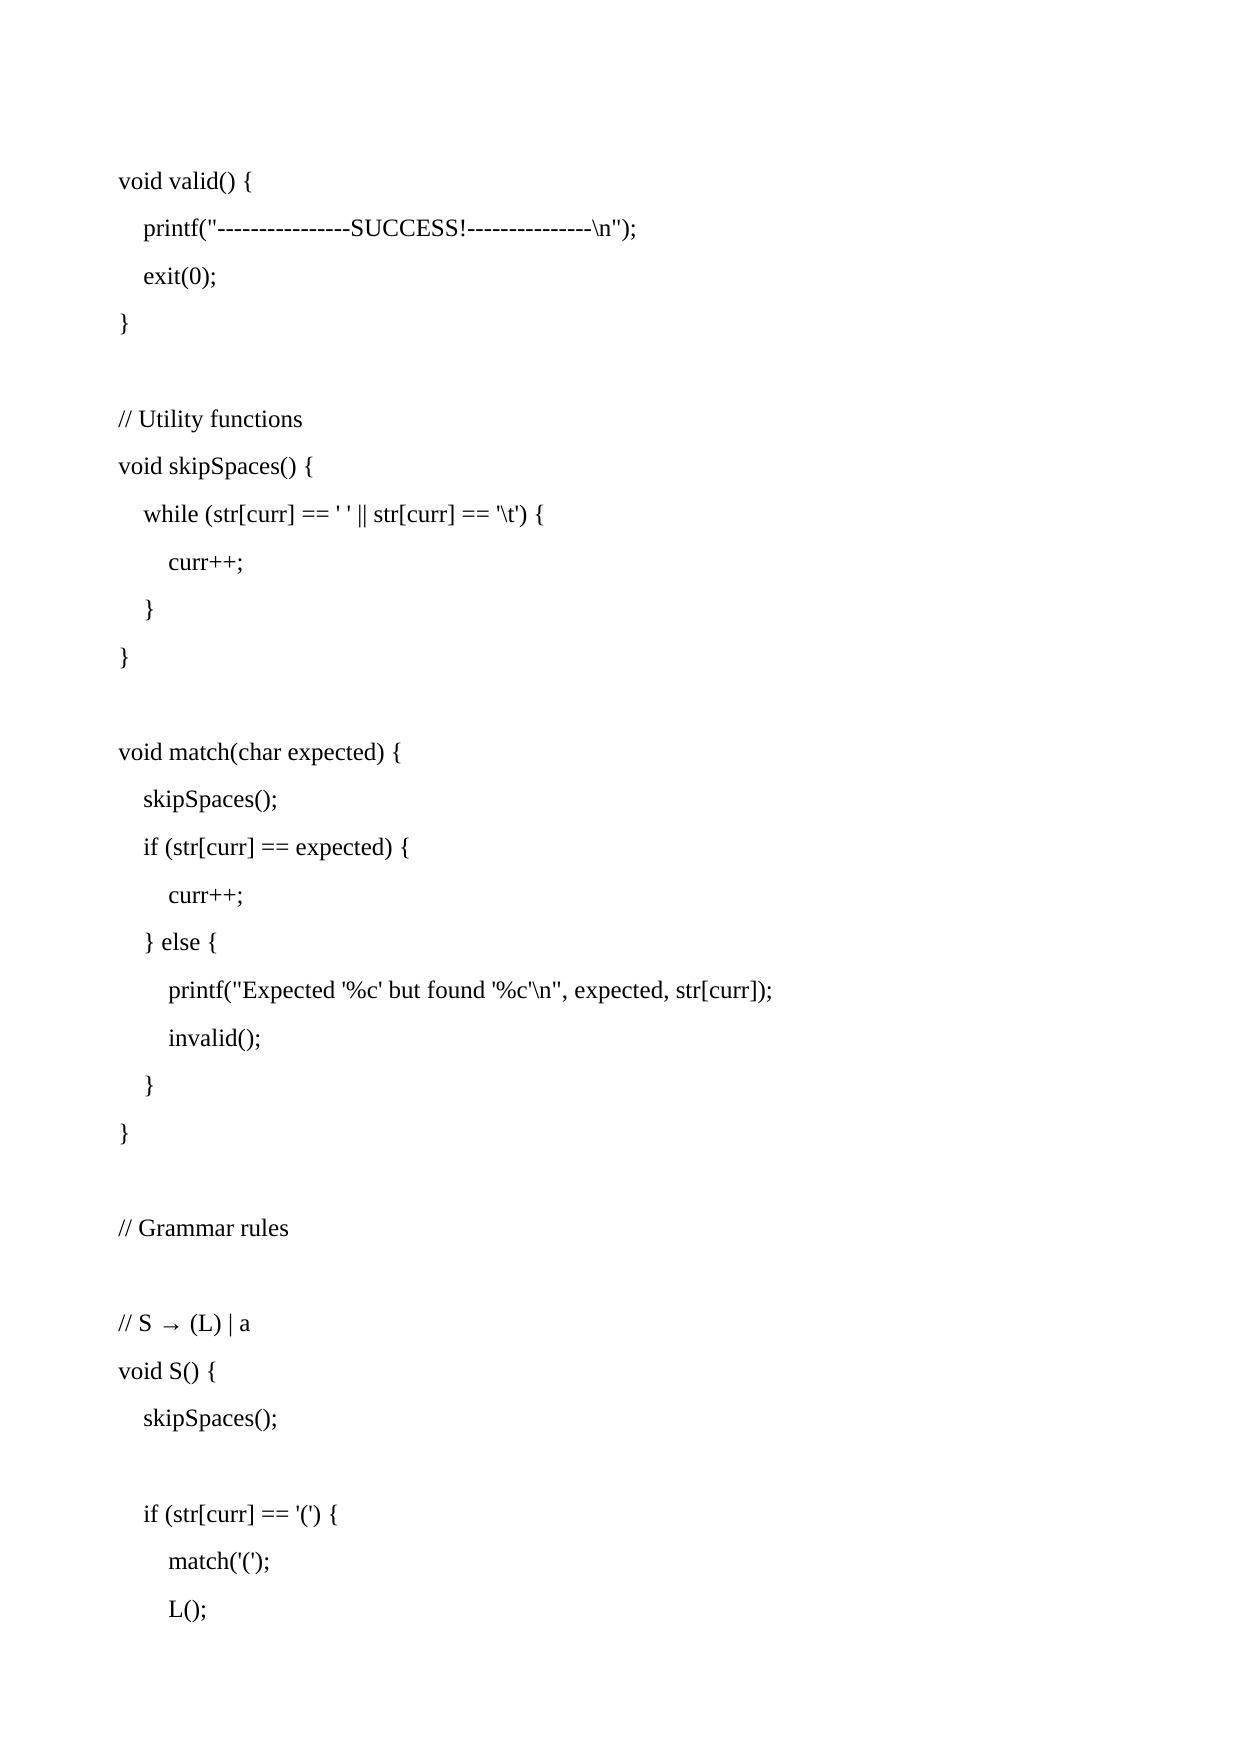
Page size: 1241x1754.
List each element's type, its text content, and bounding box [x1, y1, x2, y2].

text void valid() { [118, 166, 1122, 194]
text exit(0); [118, 261, 1122, 290]
text // Utility functions [118, 404, 1122, 432]
text match('('); [118, 1546, 1122, 1575]
text skipSpaces(); [118, 784, 1122, 813]
text void match(char expected) { [118, 737, 1122, 766]
text // S → (L) | a [118, 1308, 1122, 1337]
text curr++; [118, 547, 1122, 575]
text } [118, 1070, 1122, 1099]
text skipSpaces(); [118, 1403, 1122, 1432]
text printf("Expected '%c' but found '%c'\n", expected, str[curr]); [118, 975, 1122, 1004]
text // Grammar rules [118, 1213, 1122, 1242]
text if (str[curr] == expected) { [118, 832, 1122, 861]
text printf("----------------SUCCESS!---------------\n"); [118, 213, 1122, 242]
text while (str[curr] == ' ' || str[curr] == '\t') { [118, 499, 1122, 528]
text } [118, 1118, 1122, 1147]
text curr++; [118, 880, 1122, 908]
text } [118, 642, 1122, 671]
text } [118, 308, 1122, 337]
text if (str[curr] == '(') { [118, 1499, 1122, 1527]
text void skipSpaces() { [118, 451, 1122, 480]
text void S() { [118, 1356, 1122, 1384]
text invalid(); [118, 1023, 1122, 1051]
text } else { [118, 927, 1122, 956]
text } [118, 594, 1122, 623]
text L(); [118, 1594, 1122, 1623]
